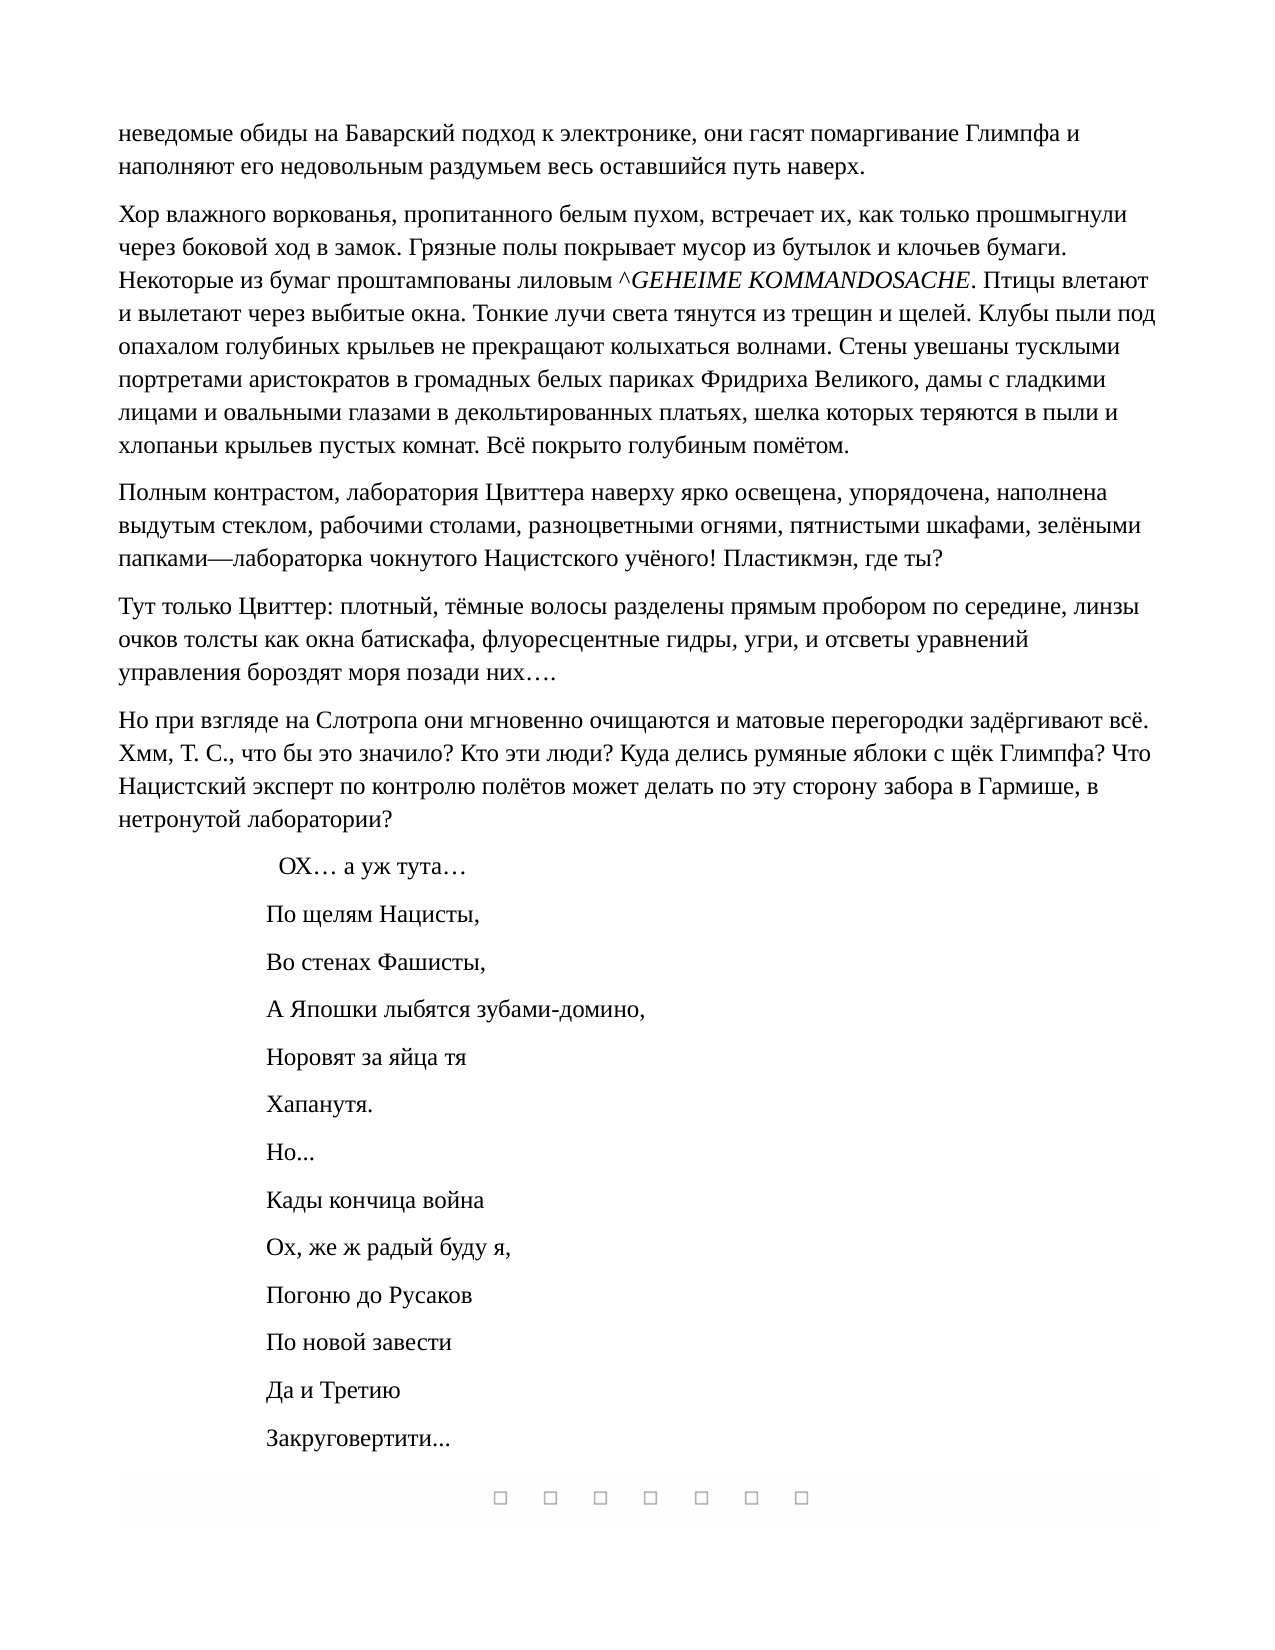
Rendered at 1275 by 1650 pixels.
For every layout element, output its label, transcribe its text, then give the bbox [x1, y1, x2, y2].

picture [118, 1470, 1157, 1526]
text По щелям Нацисты, [266, 899, 1157, 928]
text Погоню до Русаков [266, 1280, 1157, 1309]
text Норовят за яйца тя [266, 1042, 1157, 1071]
text Тут только Цвиттер: плотный, тёмные волосы разделены прямым пробором по середине, линзы очков толсты как окна батискафа, флуоресцентные гидры, угри, и отсветы уравнений управления бороздят моря позади них…. [118, 591, 1157, 686]
text Хор влажного воркованья, пропитанного белым пухом, встречает их, как только прошмыгнули через боковой ход в замок. Грязные полы покрывает мусор из бутылок и клочьев бумаги. Некоторые из бумаг проштампованы лиловым ^GEHEIME KOMMANDOSACHE. Птицы влетают и вылетают через выбитые окна. Тонкие лучи света тянутся из трещин и щелей. Клубы пыли под опахалом голубиных крыльев не прекращают колыхаться волнами. Стены увешаны тусклыми портретами аристократов в громадных белых париках Фридриха Великого, дамы с гладкими лицами и овальными глазами в декольтированных платьях, шелка которых теряются в пыли и хлопаньи крыльев пустых комнат. Всё покрыто голубиным помётом. [118, 199, 1157, 459]
text Кады кончица война [266, 1185, 1157, 1213]
text Да и Третию [266, 1375, 1157, 1404]
text А Япошки лыбятся зубами-домино, [266, 994, 1157, 1023]
text Но при взгляде на Слотропа они мгновенно очищаются и матовые перегородки задёргивают всё. Хмм, Т. С., что бы это значило? Кто эти люди? Куда делись румяные яблоки с щёк Глимпфа? Что Нацистский эксперт по контролю полётов может делать по эту сторону забора в Гармише, в нетронутой лаборатории? [118, 705, 1157, 833]
text неведомые обиды на Баварский подход к электронике, они гасят помаргивание Глимпфа и наполняют его недовольным раздумьем весь оставшийся путь наверх. [118, 118, 1157, 180]
text Хапанутя. [266, 1089, 1157, 1118]
text Ох, же ж радый буду я, [266, 1232, 1157, 1261]
text ОХ… а уж тута… [266, 851, 1157, 880]
text Закруговертити... [266, 1423, 1157, 1451]
text Во стенах Фашисты, [266, 947, 1157, 975]
text По новой завести [266, 1327, 1157, 1356]
text Полным контрастом, лаборатория Цвиттера наверху ярко освещена, упорядочена, наполнена выдутым стеклом, рабочими столами, разноцветными огнями, пятнистыми шкафами, зелёными папками—лабораторка чокнутого Нацистского учёного! Пластикмэн, где ты? [118, 477, 1157, 572]
text Но... [266, 1137, 1157, 1166]
